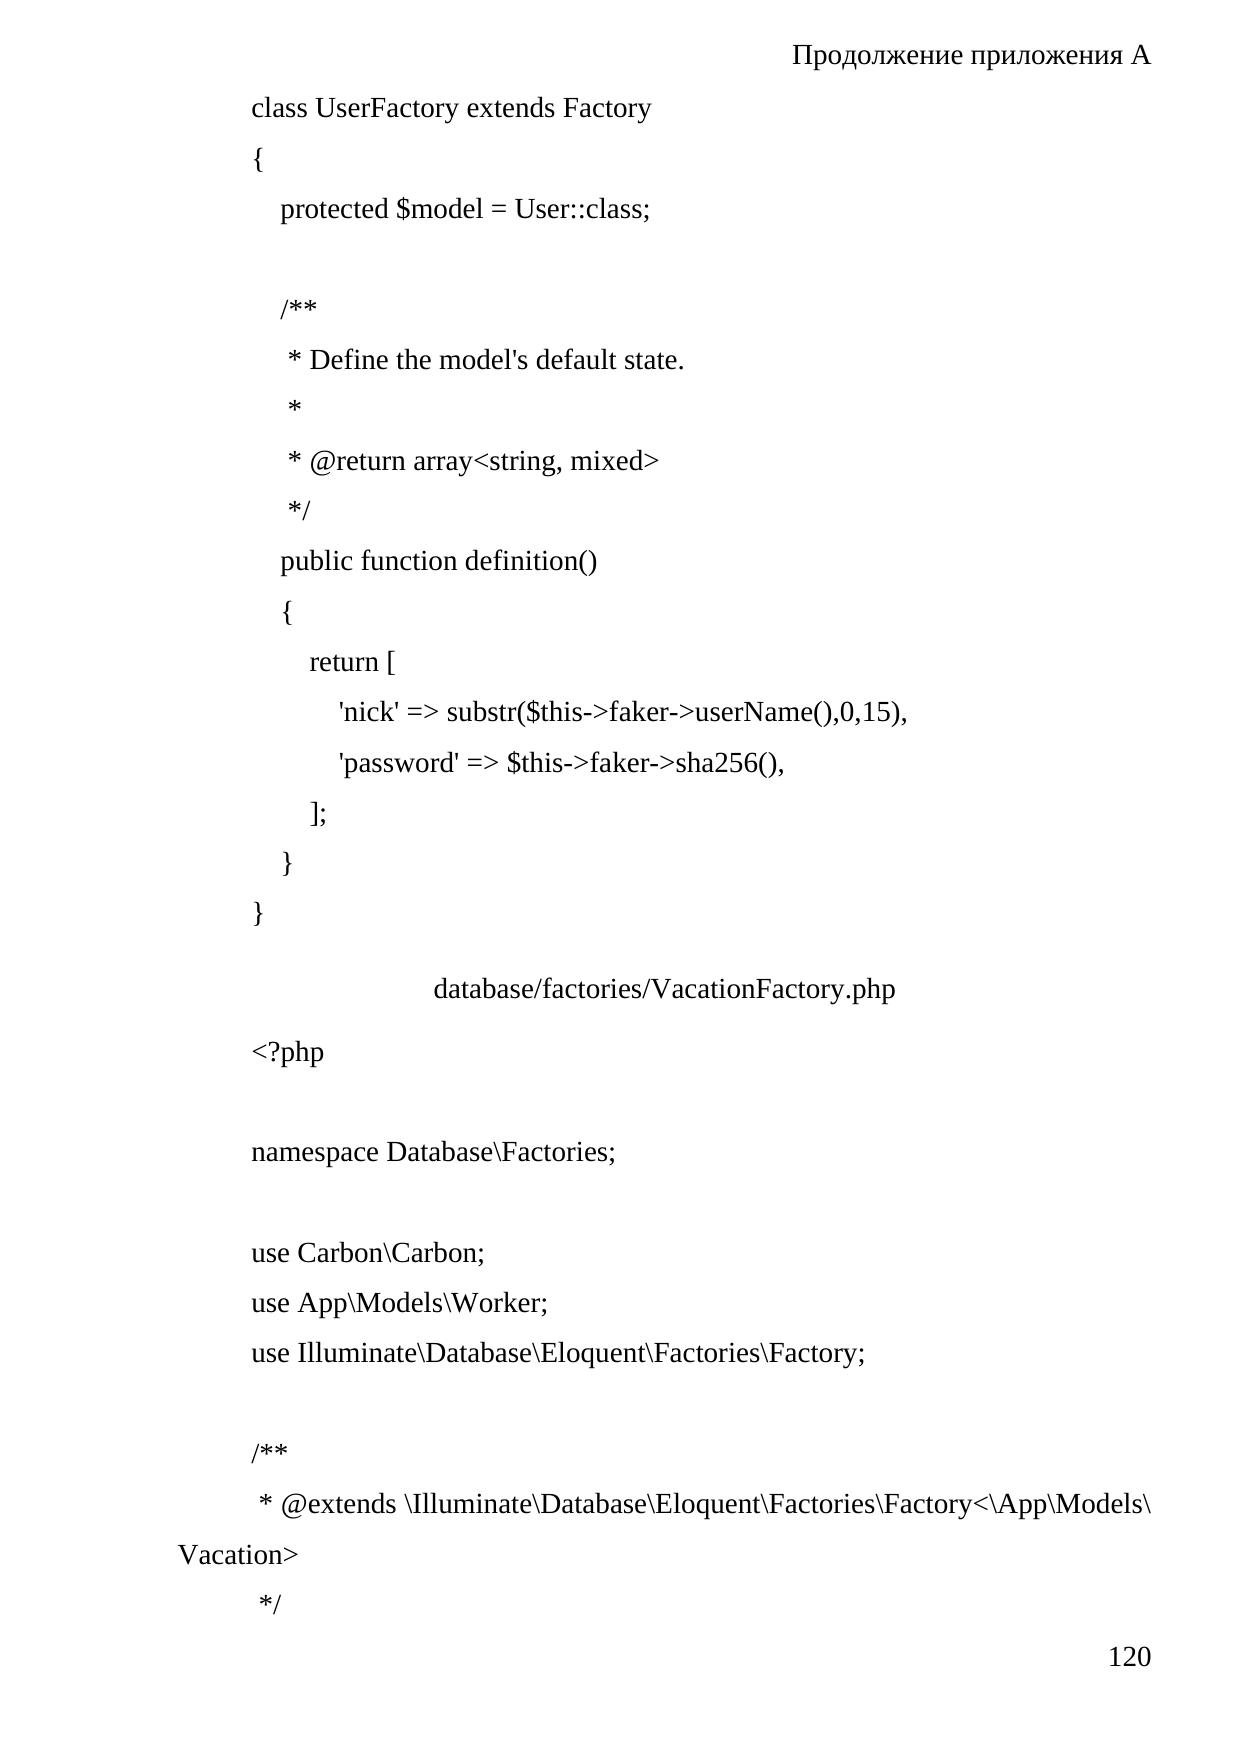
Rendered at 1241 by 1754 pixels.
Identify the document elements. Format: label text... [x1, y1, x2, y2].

text use App\Models\Worker; [177, 1285, 1152, 1319]
text * @extends \Illuminate\Database\Eloquent\Factories\Factory<\App\Models\Vacation> [177, 1487, 1152, 1570]
text return [ [177, 644, 1152, 678]
text } [177, 845, 1152, 879]
text use Carbon\Carbon; [177, 1235, 1152, 1268]
text * Define the model's default state. [177, 342, 1152, 376]
text /** [177, 1436, 1152, 1470]
text public function definition() [177, 543, 1152, 577]
text namespace Database\Factories; [177, 1134, 1152, 1168]
text { [177, 594, 1152, 627]
text } [177, 896, 1152, 929]
text { [177, 141, 1152, 174]
text 'password' => $this->faker->sha256(), [177, 745, 1152, 778]
text use Illuminate\Database\Eloquent\Factories\Factory; [177, 1336, 1152, 1369]
text */ [177, 1587, 1152, 1621]
text */ [177, 493, 1152, 527]
text 'nick' => substr($this->faker->userName(),0,15), [177, 694, 1152, 728]
text * [177, 392, 1152, 426]
text /** [177, 292, 1152, 325]
text * @return array<string, mixed> [177, 443, 1152, 476]
text class UserFactory extends Factory [177, 91, 1152, 124]
subtitle database/factories/VacationFactory.php [177, 971, 1152, 1004]
text <?php [177, 1034, 1152, 1067]
text protected $model = User::class; [177, 191, 1152, 225]
text ]; [177, 795, 1152, 828]
